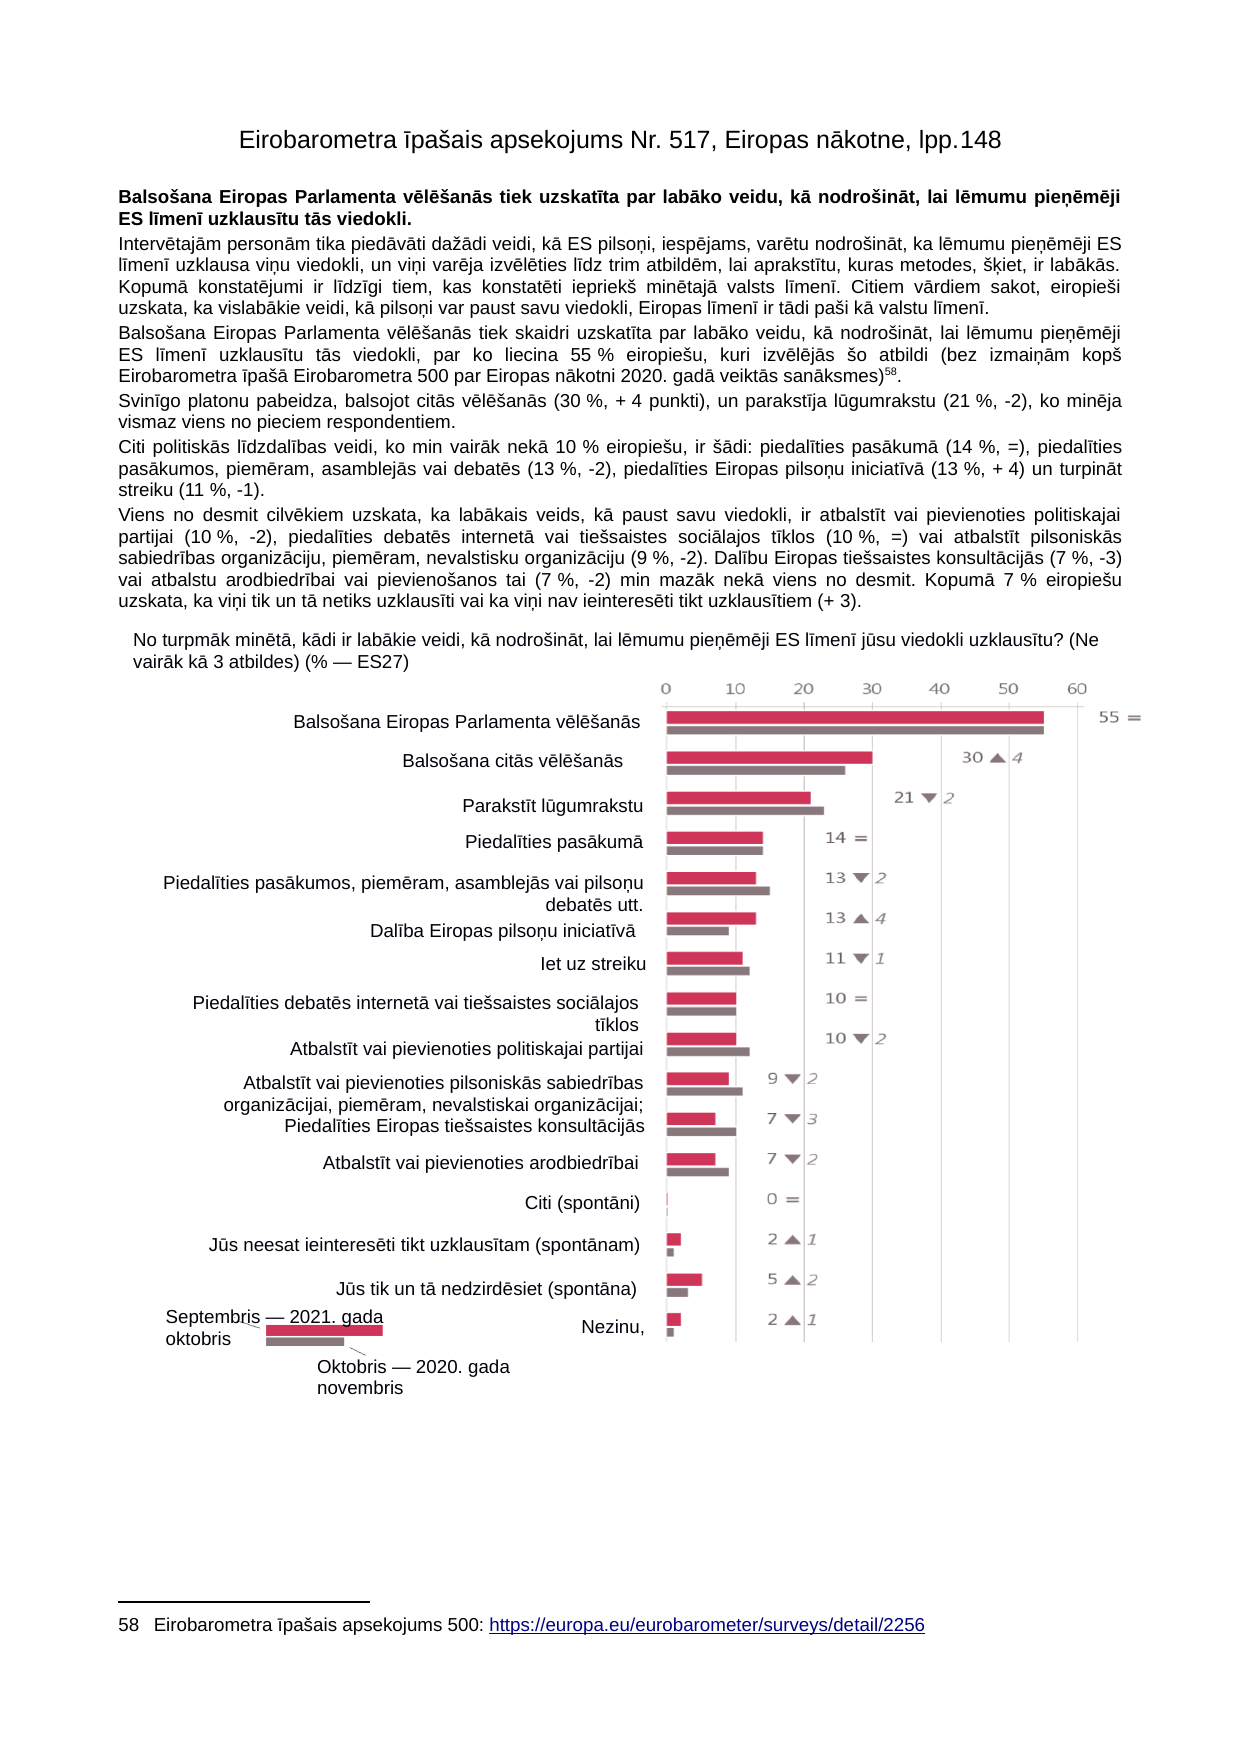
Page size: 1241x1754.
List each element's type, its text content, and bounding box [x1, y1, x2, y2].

text Balsošana Eiropas Parlamenta vēlēšanās tiek skaidri uzskatīta par labāko veidu, kā nodrošināt, lai lēmumu pieņēmēji ES līmenī uzklausītu tās viedokli, par ko liecina 55 % eiropiešu, kuri izvēlējās šo atbildi (bez izmaiņām kopš Eirobarometra īpašā Eirobarometra 500 par Eiropas nākotni 2020. gadā veiktās sanāksmes). [118, 322, 1122, 387]
text Intervētajām personām tika piedāvāti dažādi veidi, kā ES pilsoņi, iespējams, varētu nodrošināt, ka lēmumu pieņēmēji ES līmenī uzklausa viņu viedokli, un viņi varēja izvēlēties līdz trim atbildēm, lai aprakstītu, kuras metodes, šķiet, ir labākās. Kopumā konstatējumi ir līdzīgi tiem, kas konstatēti iepriekš minētajā valsts līmenī. Citiem vārdiem sakot, eiropieši uzskata, ka vislabākie veidi, kā pilsoņi var paust savu viedokli, Eiropas līmenī ir tādi paši kā valstu līmenī. [118, 232, 1122, 319]
text Svinīgo platonu pabeidza, balsojot citās vēlēšanās (30 %, + 4 punkti), un parakstīja lūgumrakstu (21 %, -2), ko minēja vismaz viens no pieciem respondentiem. [118, 390, 1122, 433]
picture [657, 672, 1150, 1342]
text Viens no desmit cilvēkiem uzskata, ka labākais veids, kā paust savu viedokli, ir atbalstīt vai pievienoties politiskajai partijai (10 %, -2), piedalīties debatēs internetā vai tiešsaistes sociālajos tīklos (10 %, =) vai atbalstīt pilsoniskās sabiedrības organizāciju, piemēram, nevalstisku organizāciju (9 %, -2). Dalību Eiropas tiešsaistes konsultācijās (7 %, -3) vai atbalstu arodbiedrībai vai pievienošanos tai (7 %, -2) min mazāk nekā viens no desmit. Kopumā 7 % eiropiešu uzskata, ka viņi tik un tā netiks uzklausīti vai ka viņi nav ieinteresēti tikt uzklausītiem (+ 3). [118, 504, 1122, 612]
text Citi politiskās līdzdalības veidi, ko min vairāk nekā 10 % eiropiešu, ir šādi: piedalīties pasākumā (14 %, =), piedalīties pasākumos, piemēram, asamblejās vai debatēs (13 %, -2), piedalīties Eiropas pilsoņu iniciatīvā (13 %, + 4) un turpināt streiku (11 %, -1). [118, 436, 1122, 501]
text Eirobarometra īpašais apsekojums 500: https://europa.eu/eurobarometer/surveys/detail/2256 [118, 1614, 1122, 1636]
text Balsošana Eiropas Parlamenta vēlēšanās tiek uzskatīta par labāko veidu, kā nodrošināt, lai lēmumu pieņēmēji ES līmenī uzklausītu tās viedokli. [118, 186, 1122, 229]
picture [230, 1317, 386, 1356]
